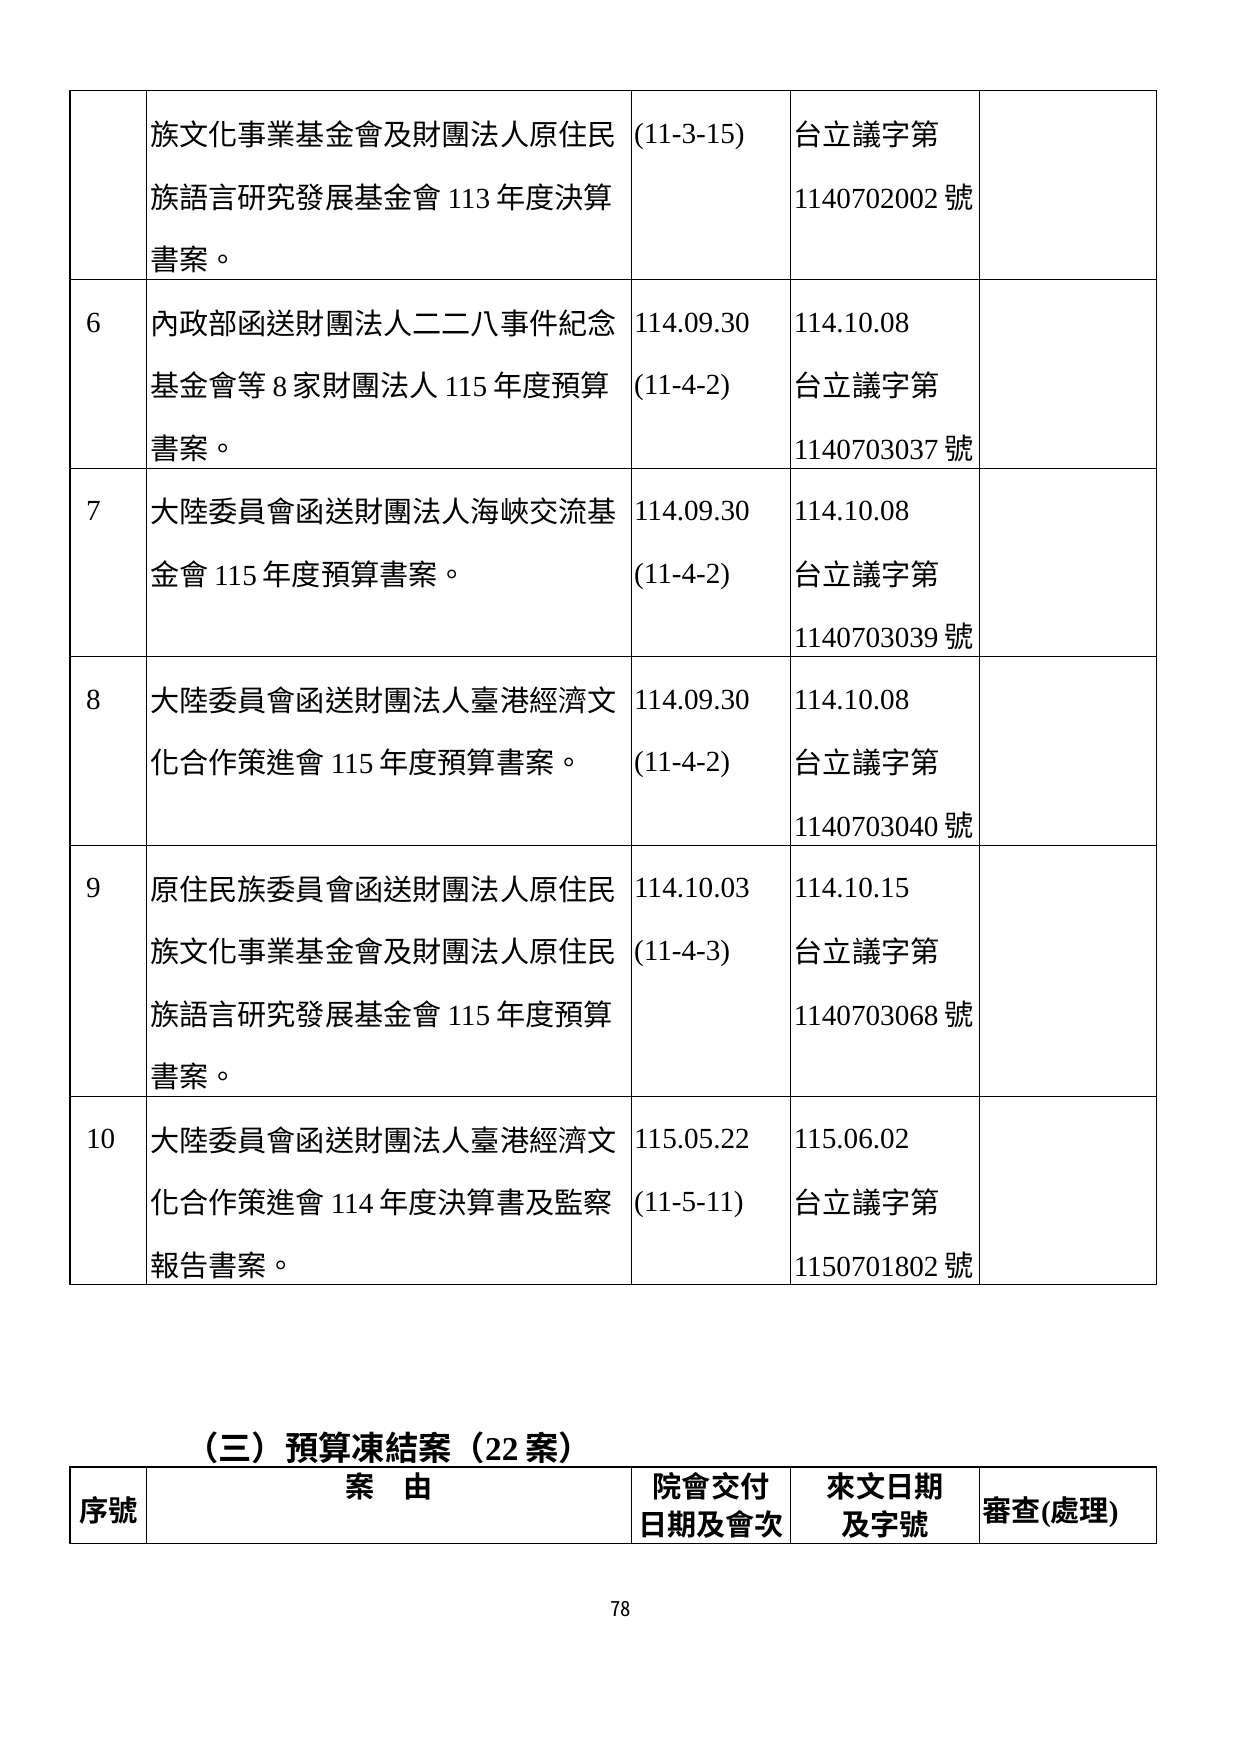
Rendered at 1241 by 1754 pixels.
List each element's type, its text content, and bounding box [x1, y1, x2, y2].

table_cell [71, 1097, 146, 1284]
table_cell 大陸委員會函送財團法人臺港經濟文化合作策進會114年度決算書及監察報告書案。 [147, 1097, 631, 1284]
table_cell [71, 280, 146, 467]
table_cell [71, 846, 146, 1096]
table_header 案 由 [147, 1468, 631, 1542]
table_cell 114.09.30 (11-4-2) [632, 657, 790, 844]
table_cell 大陸委員會函送財團法人海峽交流基金會115年度預算書案。 [147, 469, 631, 656]
subtitle （三）預算凍結案（22案） [118, 1404, 1122, 1466]
table_header 院會交付 日期及會次 [632, 1468, 790, 1542]
table_cell 114.10.08 台立議字第1140703037號 [791, 280, 979, 467]
table_cell [980, 846, 1156, 1096]
table_cell 114.10.03 (11-4-3) [632, 846, 790, 1096]
table_cell [980, 91, 1156, 279]
table_cell 114.10.08 台立議字第1140703039號 [791, 469, 979, 656]
table_cell 115.05.22 (11-5-11) [632, 1097, 790, 1284]
table_cell 114.10.15 台立議字第1140703068號 [791, 846, 979, 1096]
table_cell [980, 280, 1156, 467]
table_header 序號 [71, 1468, 146, 1542]
table_header 來文日期 及字號 [791, 1468, 979, 1542]
table_cell [980, 657, 1156, 844]
table_cell 原住民族委員會函送財團法人原住民族文化事業基金會及財團法人原住民族語言研究發展基金會115年度預算書案。 [147, 846, 631, 1096]
table_cell 114.09.30 (11-4-2) [632, 280, 790, 467]
table_cell [980, 1097, 1156, 1284]
table_cell [980, 469, 1156, 656]
table_cell (11-3-15) [632, 91, 790, 279]
table_cell [71, 91, 146, 279]
table_cell [71, 657, 146, 844]
table_cell 114.09.30 (11-4-2) [632, 469, 790, 656]
table_cell 114.10.08 台立議字第1140703040號 [791, 657, 979, 844]
table_cell 內政部函送財團法人二二八事件紀念基金會等8家財團法人115年度預算書案。 [147, 280, 631, 467]
table_cell 115.06.02 台立議字第1150701802號 [791, 1097, 979, 1284]
table_cell 台立議字第1140702002號 [791, 91, 979, 279]
table_cell [71, 469, 146, 656]
table_header 審查(處理) [980, 1468, 1156, 1542]
table_cell 族文化事業基金會及財團法人原住民族語言研究發展基金會113年度決算書案。 [147, 91, 631, 279]
table_cell 大陸委員會函送財團法人臺港經濟文化合作策進會115年度預算書案。 [147, 657, 631, 844]
